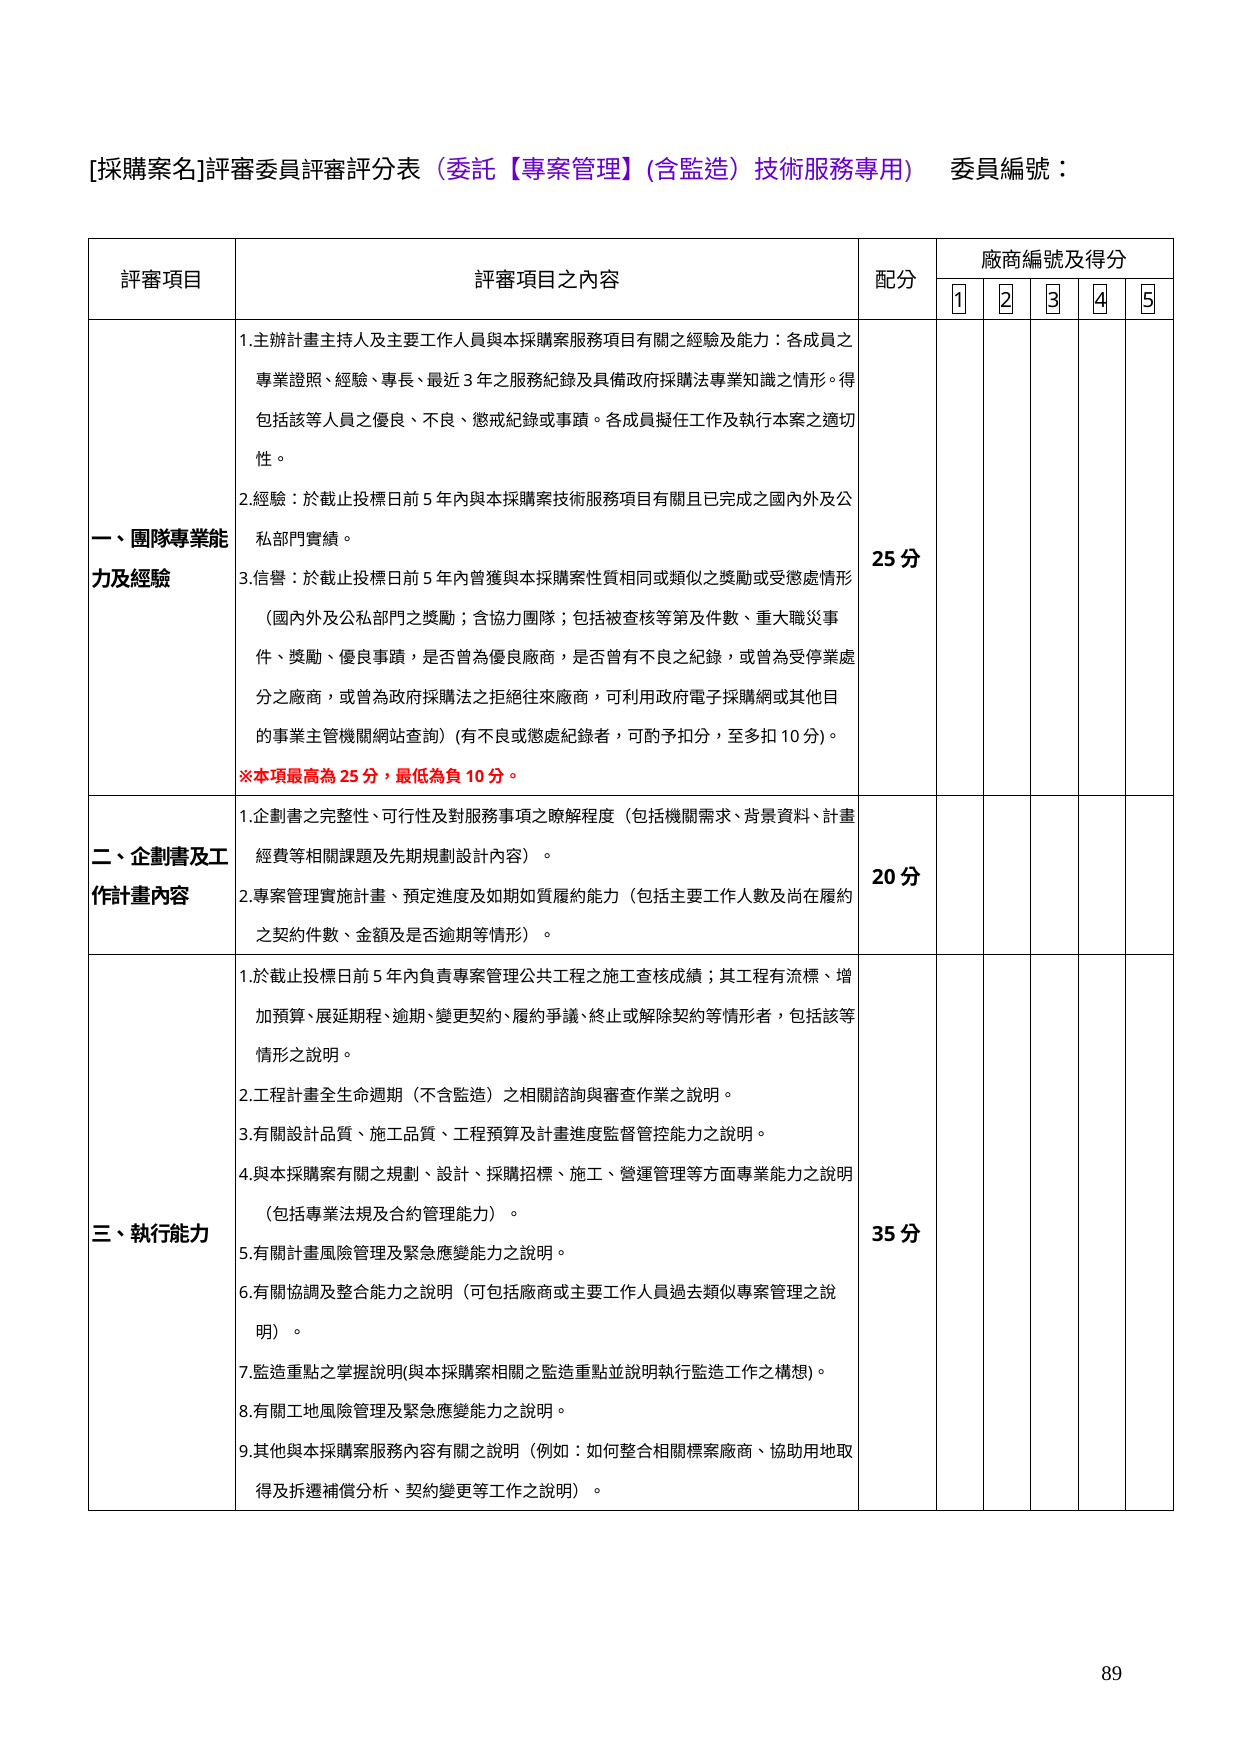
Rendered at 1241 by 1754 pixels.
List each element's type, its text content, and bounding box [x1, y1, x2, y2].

table_cell 三、執行能力 [89, 955, 235, 1509]
table_cell [1079, 320, 1125, 795]
table_cell [1079, 796, 1125, 954]
table_cell 3 [1031, 279, 1078, 319]
table_cell 1.主辦計畫主持人及主要工作人員與本採購案服務項目有關之經驗及能力：各成員之專業證照、經驗、專長、最近3年之服務紀錄及具備政府採購法專業知識之情形。得包括該等人員之優良、不良、懲戒紀錄或事蹟。各成員擬任工作及執行本案之適切性。 2.經驗：於截止投標日前5年內與本採購案技術服務項目有關且已完成之國內外及公私部門實績。 3.信譽：於截止投標日前5年內曾獲與本採購案性質相同或類似之獎勵或受懲處情形（國內外及公私部門之獎勵；含協力團隊；包括被查核等第及件數、重大職災事件、獎勵、優良事蹟，是否曾為優良廠商，是否曾有不良之紀錄，或曾為受停業處分之廠商，或曾為政府採購法之拒絕往來廠商，可利用政府電子採購網或其他目的事業主管機關網站查詢）(有不良或懲處紀錄者，可酌予扣分，至多扣10分)。 ※本項最高為25分，最低為負10分。 [236, 320, 858, 795]
table_header 評審項目之內容 [236, 239, 858, 319]
table_header 廠商編號及得分 [937, 239, 1173, 278]
table_cell [984, 796, 1030, 954]
table_cell 1.企劃書之完整性、可行性及對服務事項之瞭解程度（包括機關需求、背景資料、計畫經費等相關課題及先期規劃設計內容）。 2.專案管理實施計畫、預定進度及如期如質履約能力（包括主要工作人數及尚在履約之契約件數、金額及是否逾期等情形）。 [236, 796, 858, 954]
table_cell [1079, 955, 1125, 1509]
table_header 配分 [859, 239, 936, 319]
table_cell 2 [984, 279, 1030, 319]
table_cell 20分 [859, 796, 936, 954]
table_header 評審項目 [89, 239, 235, 319]
table_cell 1 [937, 279, 983, 319]
table_cell [937, 320, 983, 795]
table_cell [937, 796, 983, 954]
table_cell [1126, 320, 1173, 795]
table_cell [984, 955, 1030, 1509]
table_cell 4 [1079, 279, 1125, 319]
table_cell [1126, 955, 1173, 1509]
table_cell 5 [1126, 279, 1173, 319]
table_cell [1126, 796, 1173, 954]
table_cell 二、企劃書及工作計畫內容 [89, 796, 235, 954]
table_cell 35分 [859, 955, 936, 1509]
table_cell [1031, 796, 1078, 954]
table_cell 一、團隊專業能力及經驗 [89, 320, 235, 795]
table_cell [937, 955, 983, 1509]
table_cell 1.於截止投標日前5年內負責專案管理公共工程之施工查核成績；其工程有流標、增加預算、展延期程、逾期、變更契約、履約爭議、終止或解除契約等情形者，包括該等情形之說明。 2.工程計畫全生命週期（不含監造）之相關諮詢與審查作業之說明。 3.有關設計品質、施工品質、工程預算及計畫進度監督管控能力之說明。 4.與本採購案有關之規劃、設計、採購招標、施工、營運管理等方面專業能力之說明（包括專業法規及合約管理能力）。 5.有關計畫風險管理及緊急應變能力之說明。 6.有關協調及整合能力之說明（可包括廠商或主要工作人員過去類似專案管理之說明）。 7.監造重點之掌握說明(與本採購案相關之監造重點並說明執行監造工作之構想)。 8.有關工地風險管理及緊急應變能力之說明。 9.其他與本採購案服務內容有關之說明（例如：如何整合相關標案廠商、協助用地取得及拆遷補償分析、契約變更等工作之說明）。 [236, 955, 858, 1509]
text [採購案名]評審委員評審評分表（委託【專案管理】(含監造）技術服務專用) 委員編號： [88, 148, 1152, 188]
table_cell 25分 [859, 320, 936, 795]
table_cell [1031, 955, 1078, 1509]
table_cell [984, 320, 1030, 795]
table_cell [1031, 320, 1078, 795]
